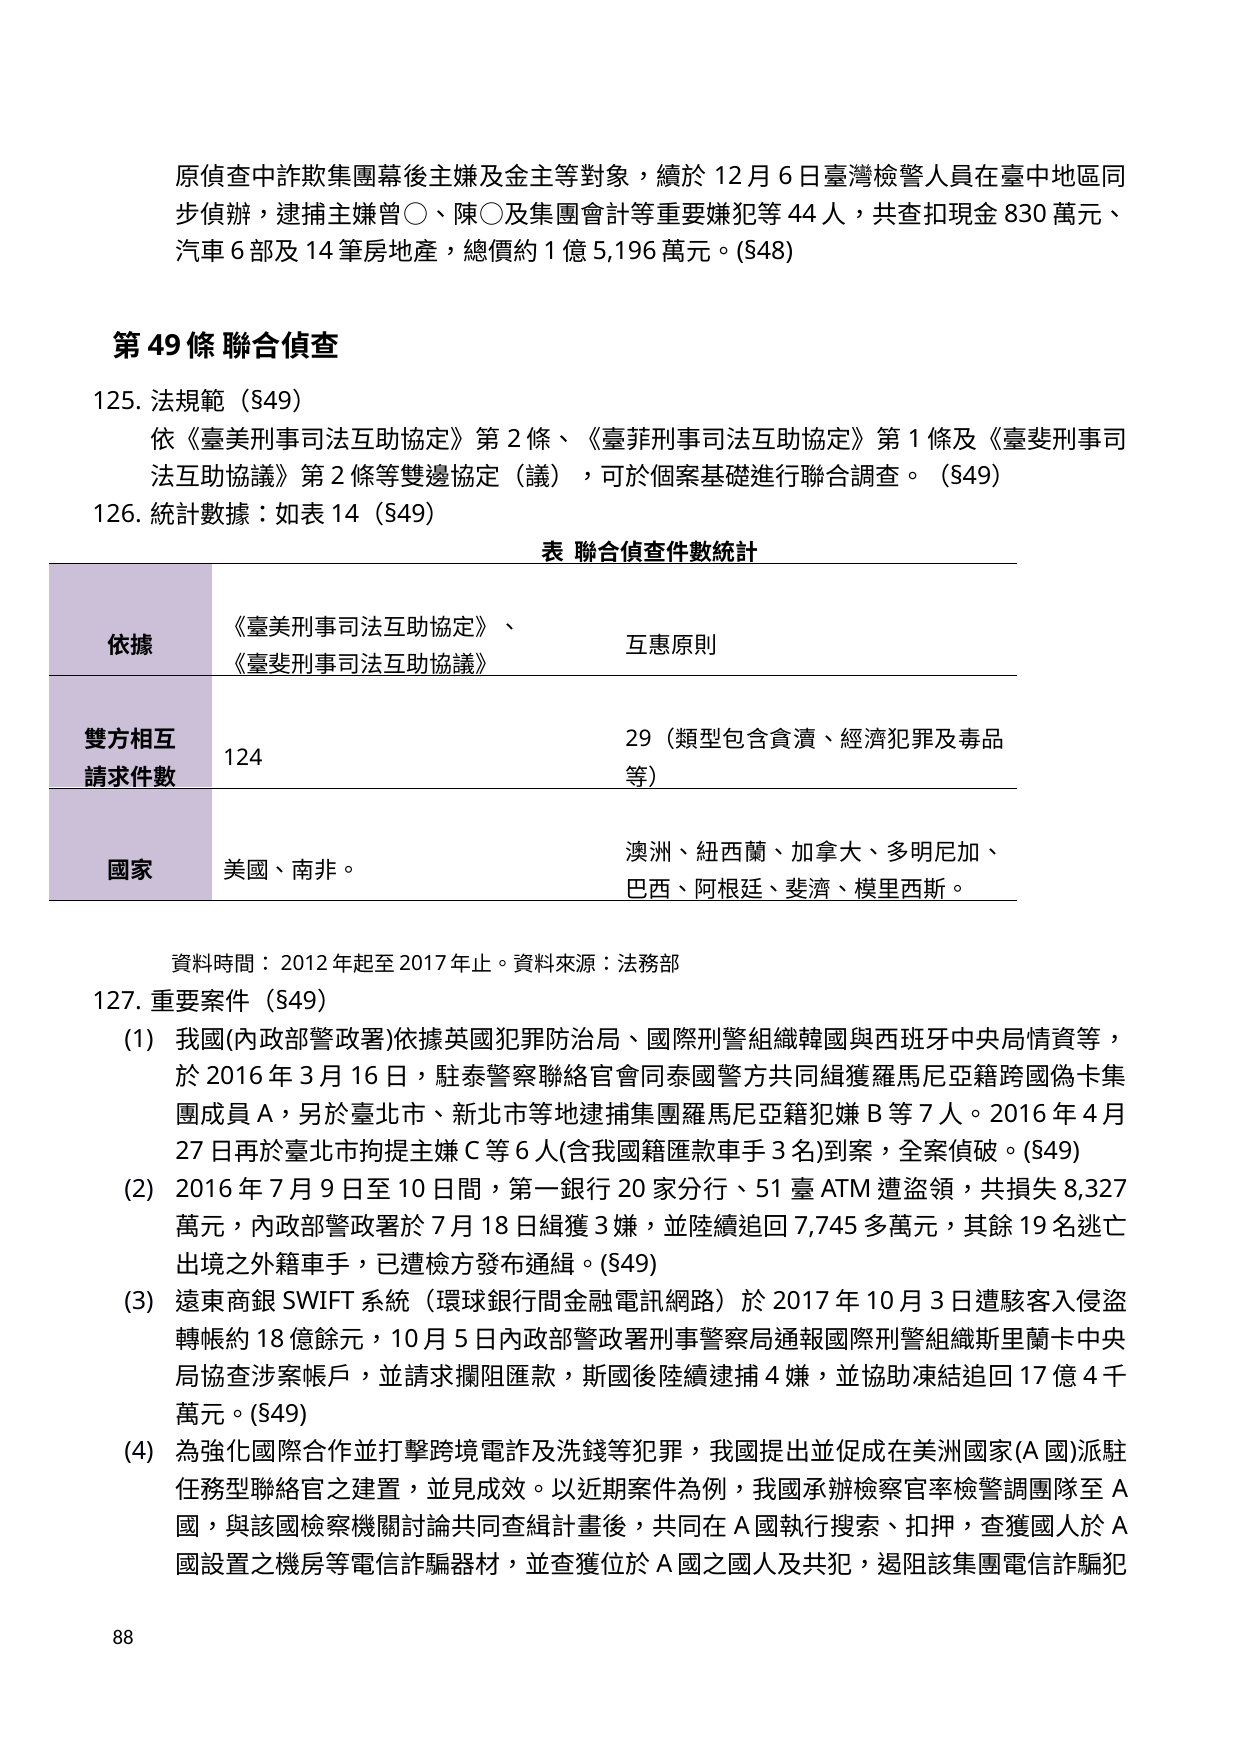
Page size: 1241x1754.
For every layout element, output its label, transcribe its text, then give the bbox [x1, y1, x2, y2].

list 原偵查中詐欺集團幕後主嫌及金主等對象，續於12月6日臺灣檢警人員在臺中地區同步偵辦，逮捕主嫌曾○、陳○及集團會計等重要嫌犯等44人，共查扣現金830萬元、汽車6部及14筆房地產，總價約1億5,196萬元。(§48) [124, 150, 1128, 262]
table_cell 美國、南非。 [212, 789, 614, 900]
list 資料時間： 2012年起至2017年止。資料來源：法務部 [172, 937, 1128, 975]
table_header 依據 [49, 564, 212, 675]
table_cell 29（類型包含貪瀆、經濟犯罪及毒品等） [614, 676, 1017, 787]
list 我國(內政部警政署)依據英國犯罪防治局、國際刑警組織韓國與西班牙中央局情資等，於2016年3月16日，駐泰警察聯絡官會同泰國警方共同緝獲羅馬尼亞籍跨國偽卡集團成員A，另於臺北市、新北市等地逮捕集團羅馬尼亞籍犯嫌B等7人。2016年4月27日再於臺北市拘提主嫌C等6人(含我國籍匯款車手3名)到案，全案偵破。(§49) [124, 1012, 1128, 1162]
text 第49條 聯合偵查 [112, 300, 1131, 375]
list 統計數據：如表14（§49） [92, 487, 1128, 525]
table_cell 雙方相互 請求件數 [49, 676, 212, 787]
text 表 聯合偵查件數統計 [171, 525, 1128, 562]
list 2016年7月9日至10日間，第一銀行20家分行、51臺ATM遭盜領，共損失8,327萬元，內政部警政署於7月18日緝獲3嫌，並陸續追回7,745多萬元，其餘19名逃亡出境之外籍車手，已遭檢方發布通緝。(§49) [124, 1162, 1128, 1275]
table_cell 124 [212, 676, 614, 787]
table_header 互惠原則 [614, 564, 1017, 675]
list 法規範（§49） [92, 375, 1128, 412]
list 為強化國際合作並打擊跨境電詐及洗錢等犯罪，我國提出並促成在美洲國家(A國)派駐任務型聯絡官之建置，並見成效。以近期案件為例，我國承辦檢察官率檢警調團隊至A國，與該國檢察機關討論共同查緝計畫後，共同在A國執行搜索、扣押，查獲國人於A國設置之機房等電信詐騙器材，並查獲位於A國之國人及共犯，遏阻該集團電信詐騙犯 [124, 1425, 1128, 1575]
table_cell 國家 [49, 789, 212, 900]
table_header 《臺美刑事司法互助協定》、 《臺斐刑事司法互助協議》 [212, 564, 614, 675]
list 遠東商銀SWIFT系統（環球銀行間金融電訊網路）於2017年10月3日遭駭客入侵盜轉帳約18億餘元，10月5日內政部警政署刑事警察局通報國際刑警組織斯里蘭卡中央局協查涉案帳戶，並請求攔阻匯款，斯國後陸續逮捕4嫌，並協助凍結追回17億4千萬元。(§49) [124, 1275, 1128, 1425]
table_cell 澳洲、紐西蘭、加拿大、多明尼加、巴西、阿根廷、斐濟、模里西斯。 [614, 789, 1017, 900]
list 依《臺美刑事司法互助協定》第2條、《臺菲刑事司法互助協定》第1條及《臺斐刑事司法互助協議》第2條等雙邊協定（議），可於個案基礎進行聯合調查。（§49） [150, 412, 1128, 487]
list 重要案件（§49） [92, 975, 1128, 1012]
